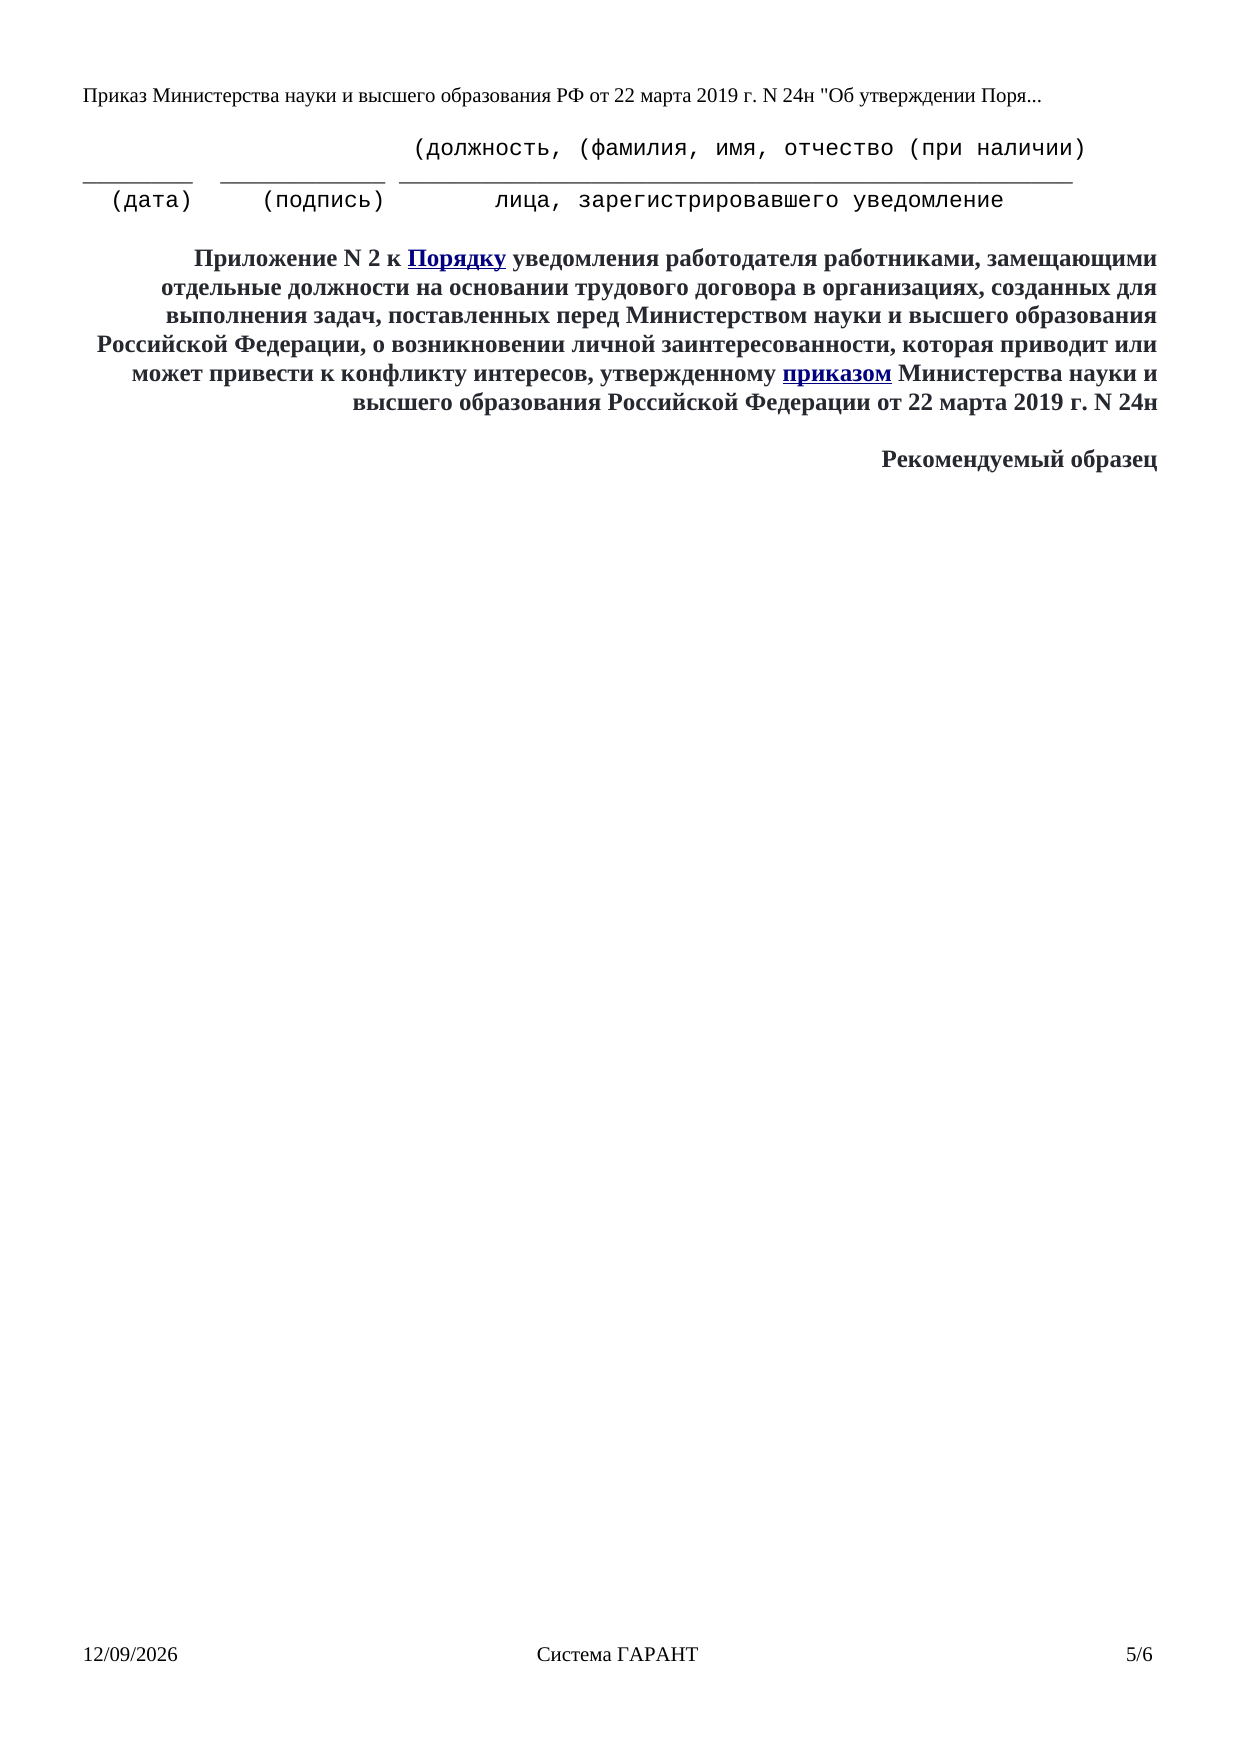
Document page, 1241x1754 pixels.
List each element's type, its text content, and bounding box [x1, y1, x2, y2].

text (должность, (фамилия, имя, отчество (при наличии) [83, 136, 1157, 162]
text ________ ____________ _________________________________________________ [83, 162, 1157, 188]
text Приложение N 2 к Порядку уведомления работодателя работниками, замещающими отдельные должности на основании трудового договора в организациях, созданных для выполнения задач, поставленных перед Министерством науки и высшего образования Российской Федерации, о возникновении личной заинтересованности, которая приводит или может привести к конфликту интересов, утвержденному приказом Министерства науки и высшего образования Российской Федерации от 22 марта 2019 г. N 24н [83, 243, 1157, 415]
text (дата) (подпись) лица, зарегистрировавшего уведомление [83, 188, 1157, 214]
text Рекомендуемый образец [83, 444, 1157, 473]
